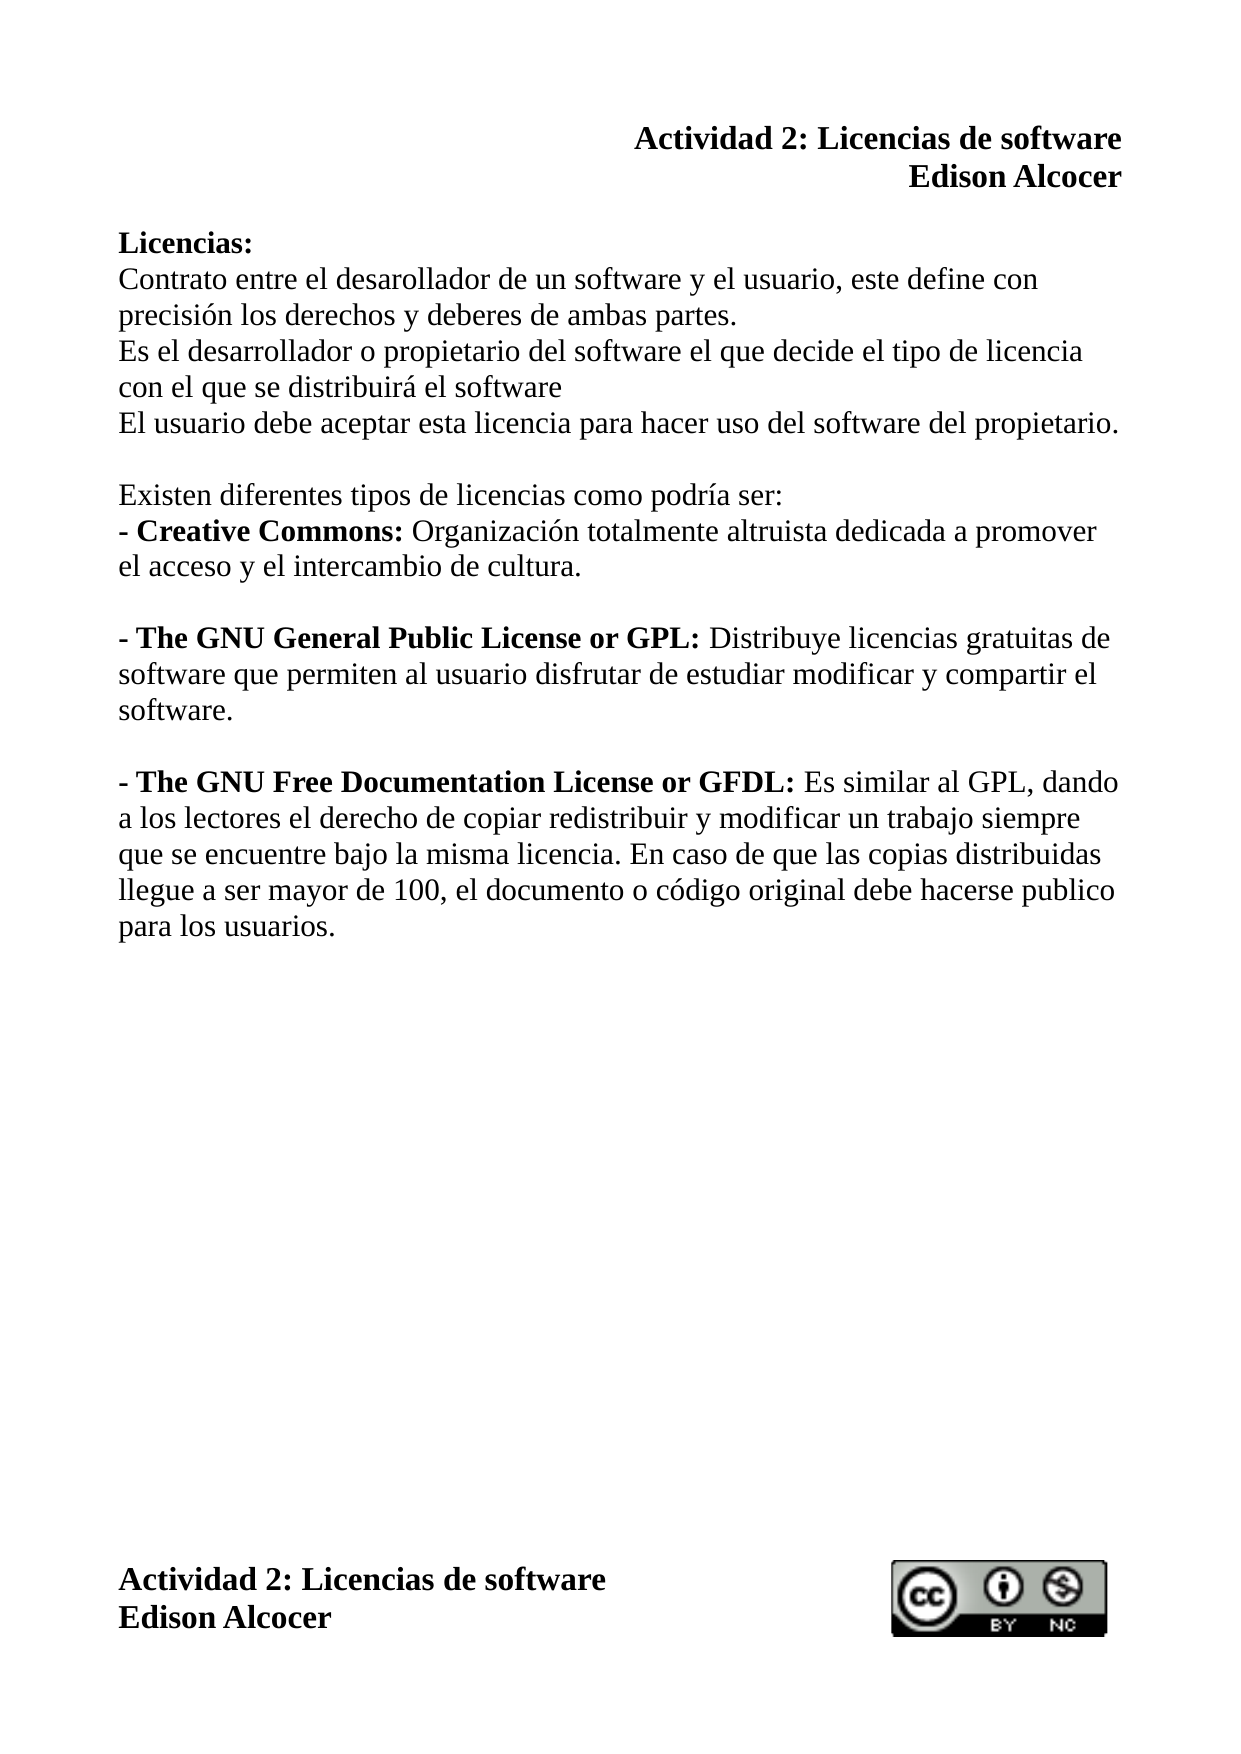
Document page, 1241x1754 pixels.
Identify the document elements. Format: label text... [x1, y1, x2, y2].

text Es el desarrollador o propietario del software el que decide el tipo de licencia con el que se distribuirá el software [118, 332, 1122, 404]
text - The GNU General Public License or GPL: Distribuye licencias gratuitas de software que permiten al usuario disfrutar de estudiar modificar y compartir el software. [118, 619, 1122, 727]
text - The GNU Free Documentation License or GFDL: Es similar al GPL, dando a los lectores el derecho de copiar redistribuir y modificar un trabajo siempre que se encuentre bajo la misma licencia. En caso de que las copias distribuidas llegue a ser mayor de 100, el documento o código original debe hacerse publico para los usuarios. [118, 763, 1122, 943]
text - Creative Commons: Organización totalmente altruista dedicada a promover el acceso y el intercambio de cultura. [118, 512, 1122, 584]
text El usuario debe aceptar esta licencia para hacer uso del software del propietario. [118, 404, 1122, 440]
text Existen diferentes tipos de licencias como podría ser: [118, 476, 1122, 512]
text Licencias: [118, 224, 1122, 260]
text Contrato entre el desarollador de un software y el usuario, este define con precisión los derechos y deberes de ambas partes. [118, 260, 1122, 332]
picture [891, 1560, 1108, 1637]
